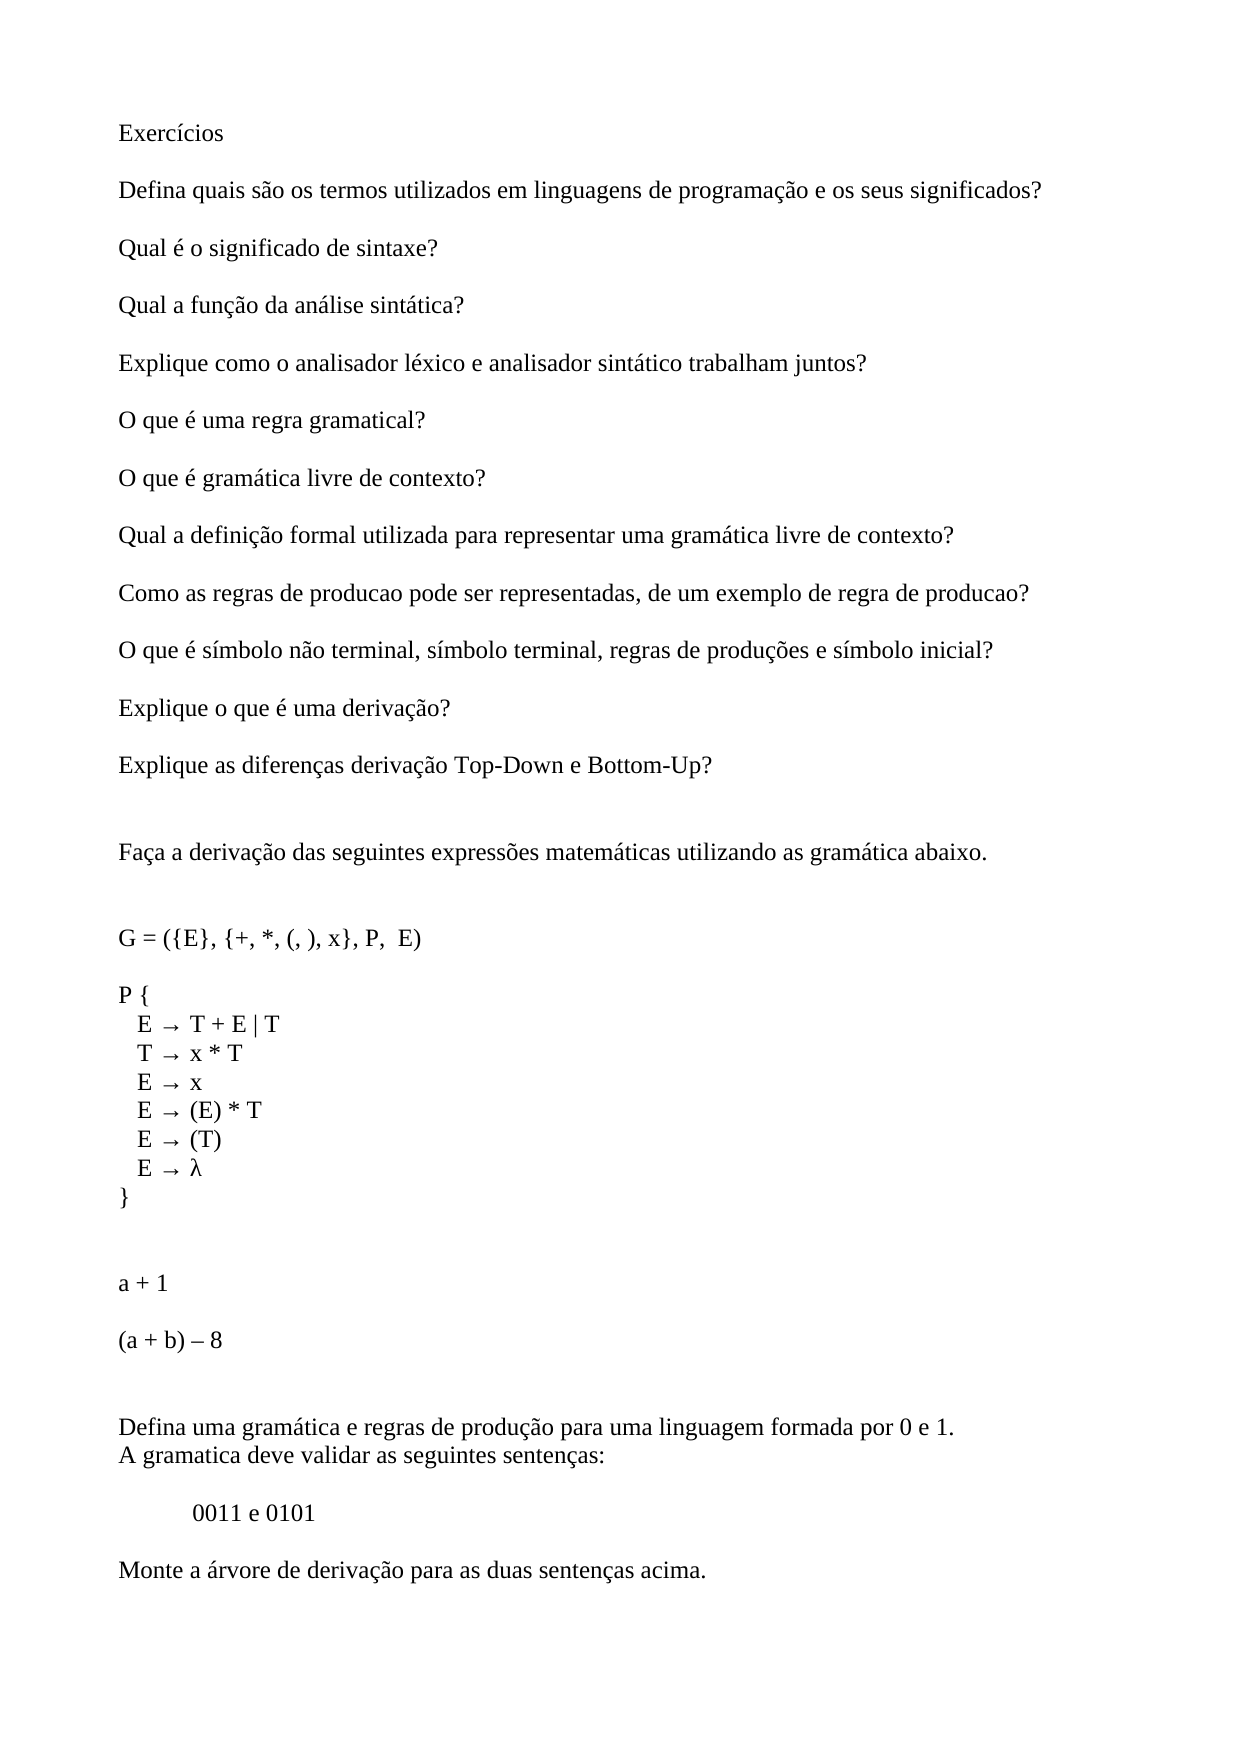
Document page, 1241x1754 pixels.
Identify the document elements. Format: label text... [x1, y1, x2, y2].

text Qual é o significado de sintaxe? [118, 233, 1122, 262]
text P { [118, 981, 1122, 1009]
text 0011 e 0101 [118, 1498, 1122, 1527]
text Explique as diferenças derivação Top-Down e Bottom-Up? [118, 751, 1122, 779]
text Como as regras de producao pode ser representadas, de um exemplo de regra de producao? [118, 578, 1122, 607]
text E → x [118, 1067, 1122, 1096]
text E → λ [118, 1153, 1122, 1182]
text G = ({E}, {+, *, (, ), x}, P, E) [118, 923, 1122, 952]
text E → (T) [118, 1124, 1122, 1153]
text A gramatica deve validar as seguintes sentenças: [118, 1441, 1122, 1469]
text E → T + E | T [118, 1009, 1122, 1038]
text Defina uma gramática e regras de produção para uma linguagem formada por 0 e 1. [118, 1412, 1122, 1441]
text E → (E) * T [118, 1096, 1122, 1124]
text (a + b) – 8 [118, 1326, 1122, 1354]
text Faça a derivação das seguintes expressões matemáticas utilizando as gramática abaixo. [118, 837, 1122, 866]
text Explique o que é uma derivação? [118, 693, 1122, 722]
text O que é uma regra gramatical? [118, 406, 1122, 434]
text Qual a função da análise sintática? [118, 291, 1122, 319]
text Exercícios [118, 118, 1122, 147]
text Defina quais são os termos utilizados em linguagens de programação e os seus significados? [118, 176, 1122, 204]
text T → x * T [118, 1038, 1122, 1067]
text } [118, 1182, 1122, 1211]
text O que é símbolo não terminal, símbolo terminal, regras de produções e símbolo inicial? [118, 636, 1122, 664]
text O que é gramática livre de contexto? [118, 463, 1122, 492]
text Explique como o analisador léxico e analisador sintático trabalham juntos? [118, 348, 1122, 377]
text Qual a definição formal utilizada para representar uma gramática livre de contexto? [118, 521, 1122, 549]
text a + 1 [118, 1268, 1122, 1297]
text Monte a árvore de derivação para as duas sentenças acima. [118, 1556, 1122, 1584]
